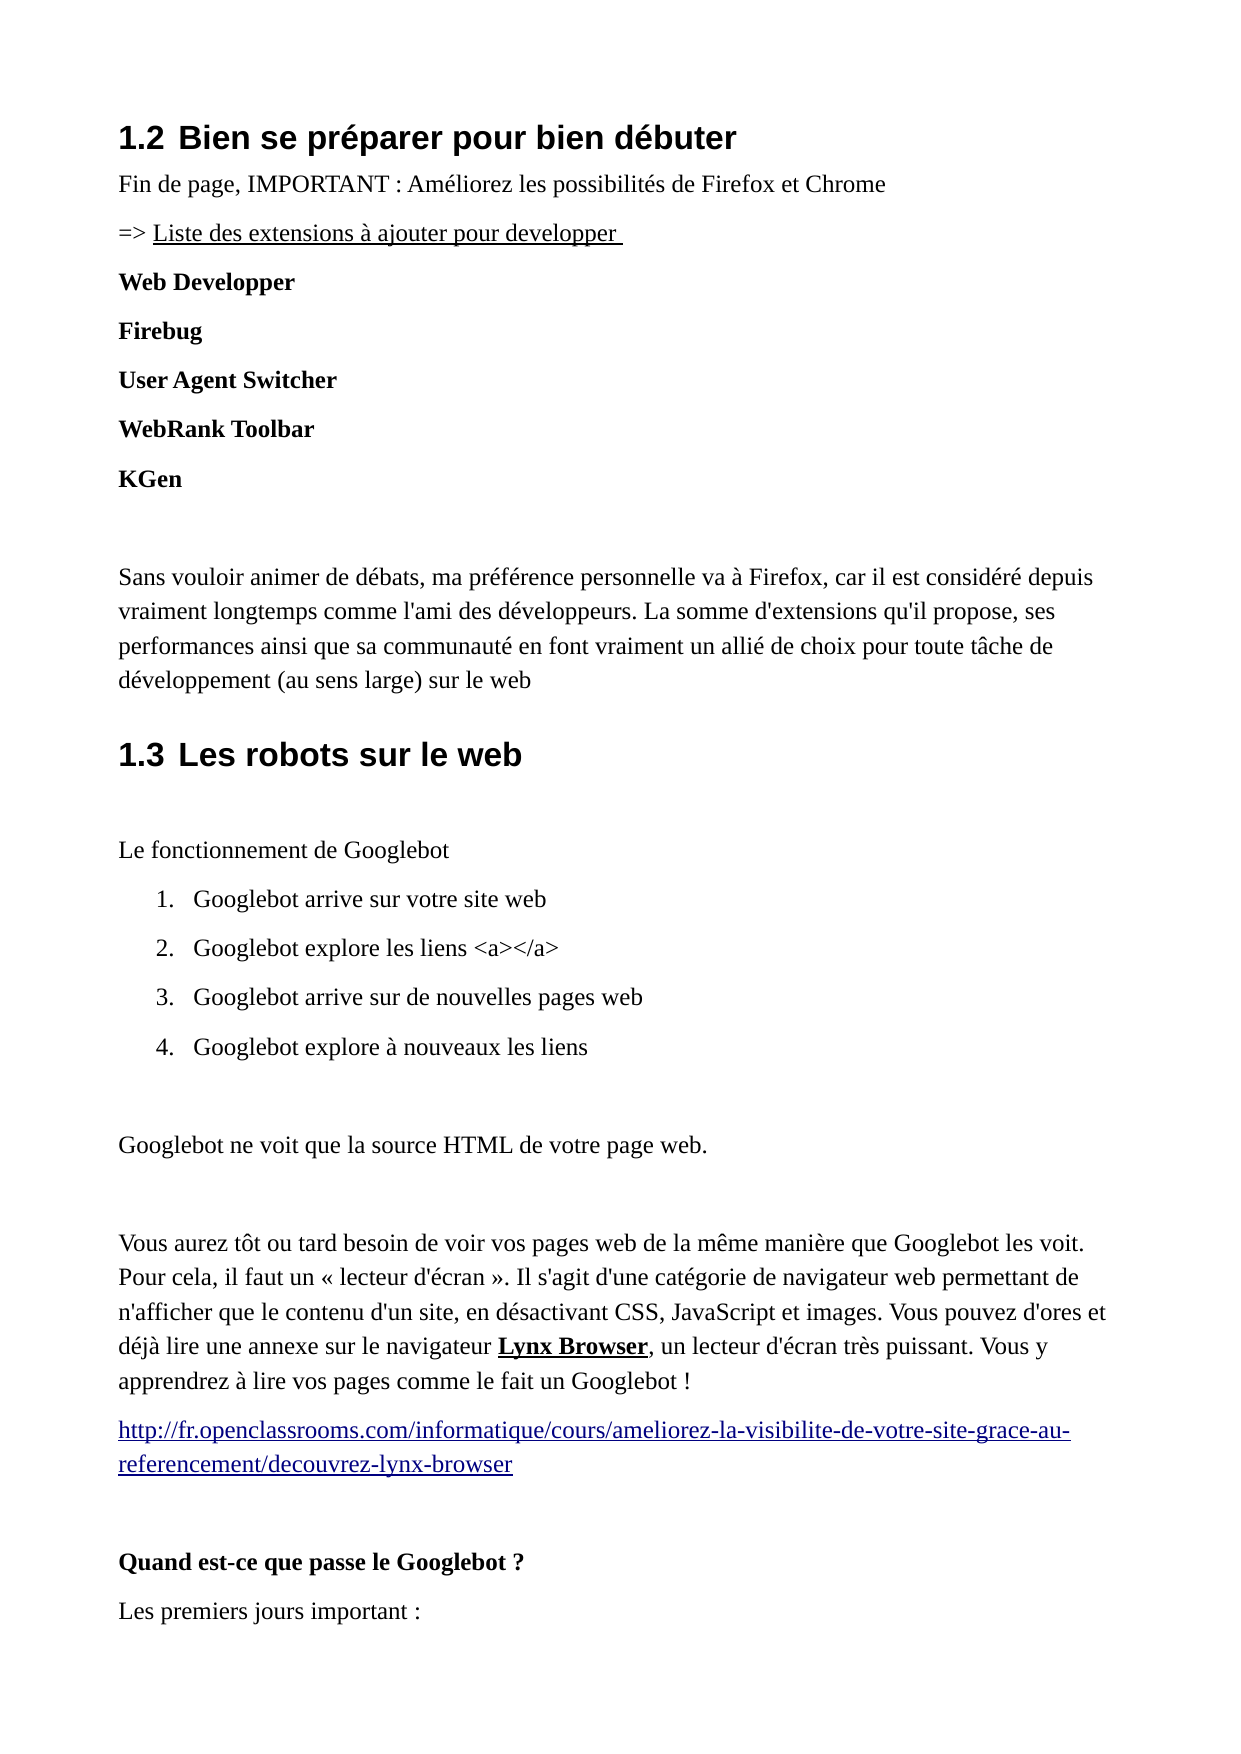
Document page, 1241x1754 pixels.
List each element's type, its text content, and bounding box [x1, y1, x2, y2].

list Googlebot explore les liens <a></a> [156, 933, 1122, 962]
list Googlebot arrive sur de nouvelles pages web [156, 982, 1122, 1011]
text Web Developper [118, 267, 1122, 296]
subtitle Bien se préparer pour bien débuter [118, 118, 1122, 157]
text http://fr.openclassrooms.com/informatique/cours/ameliorez-la-visibilite-de-votre-site-grace-au-referencement/decouvrez-lynx-browser [118, 1415, 1122, 1478]
text Le fonctionnement de Googlebot [118, 835, 1122, 864]
text Les premiers jours important : [118, 1596, 1122, 1625]
text KGen [118, 464, 1122, 492]
text Vous aurez tôt ou tard besoin de voir vos pages web de la même manière que Googlebot les voit. Pour cela, il faut un « lecteur d'écran ». Il s'agit d'une catégorie de navigateur web permettant de n'afficher que le contenu d'un site, en désactivant CSS, JavaScript et images. Vous pouvez d'ores et déjà lire une annexe sur le navigateur Lynx Browser, un lecteur d'écran très puissant. Vous y apprendrez à lire vos pages comme le fait un Googlebot ! [118, 1228, 1122, 1394]
text User Agent Switcher [118, 366, 1122, 394]
text Fin de page, IMPORTANT : Améliorez les possibilités de Firefox et Chrome [118, 169, 1122, 198]
list Googlebot explore à nouveaux les liens [156, 1032, 1122, 1060]
text => Liste des extensions à ajouter pour developper [118, 218, 1122, 247]
text Sans vouloir animer de débats, ma préférence personnelle va à Firefox, car il est considéré depuis vraiment longtemps comme l'ami des développeurs. La somme d'extensions qu'il propose, ses performances ainsi que sa communauté en font vraiment un allié de choix pour toute tâche de développement (au sens large) sur le web [118, 562, 1122, 694]
subtitle Les robots sur le web [118, 735, 1122, 774]
list Googlebot arrive sur votre site web [156, 884, 1122, 913]
text WebRank Toolbar [118, 414, 1122, 443]
text Googlebot ne voit que la source HTML de votre page web. [118, 1130, 1122, 1158]
text Firebug [118, 316, 1122, 345]
text Quand est-ce que passe le Googlebot ? [118, 1547, 1122, 1576]
